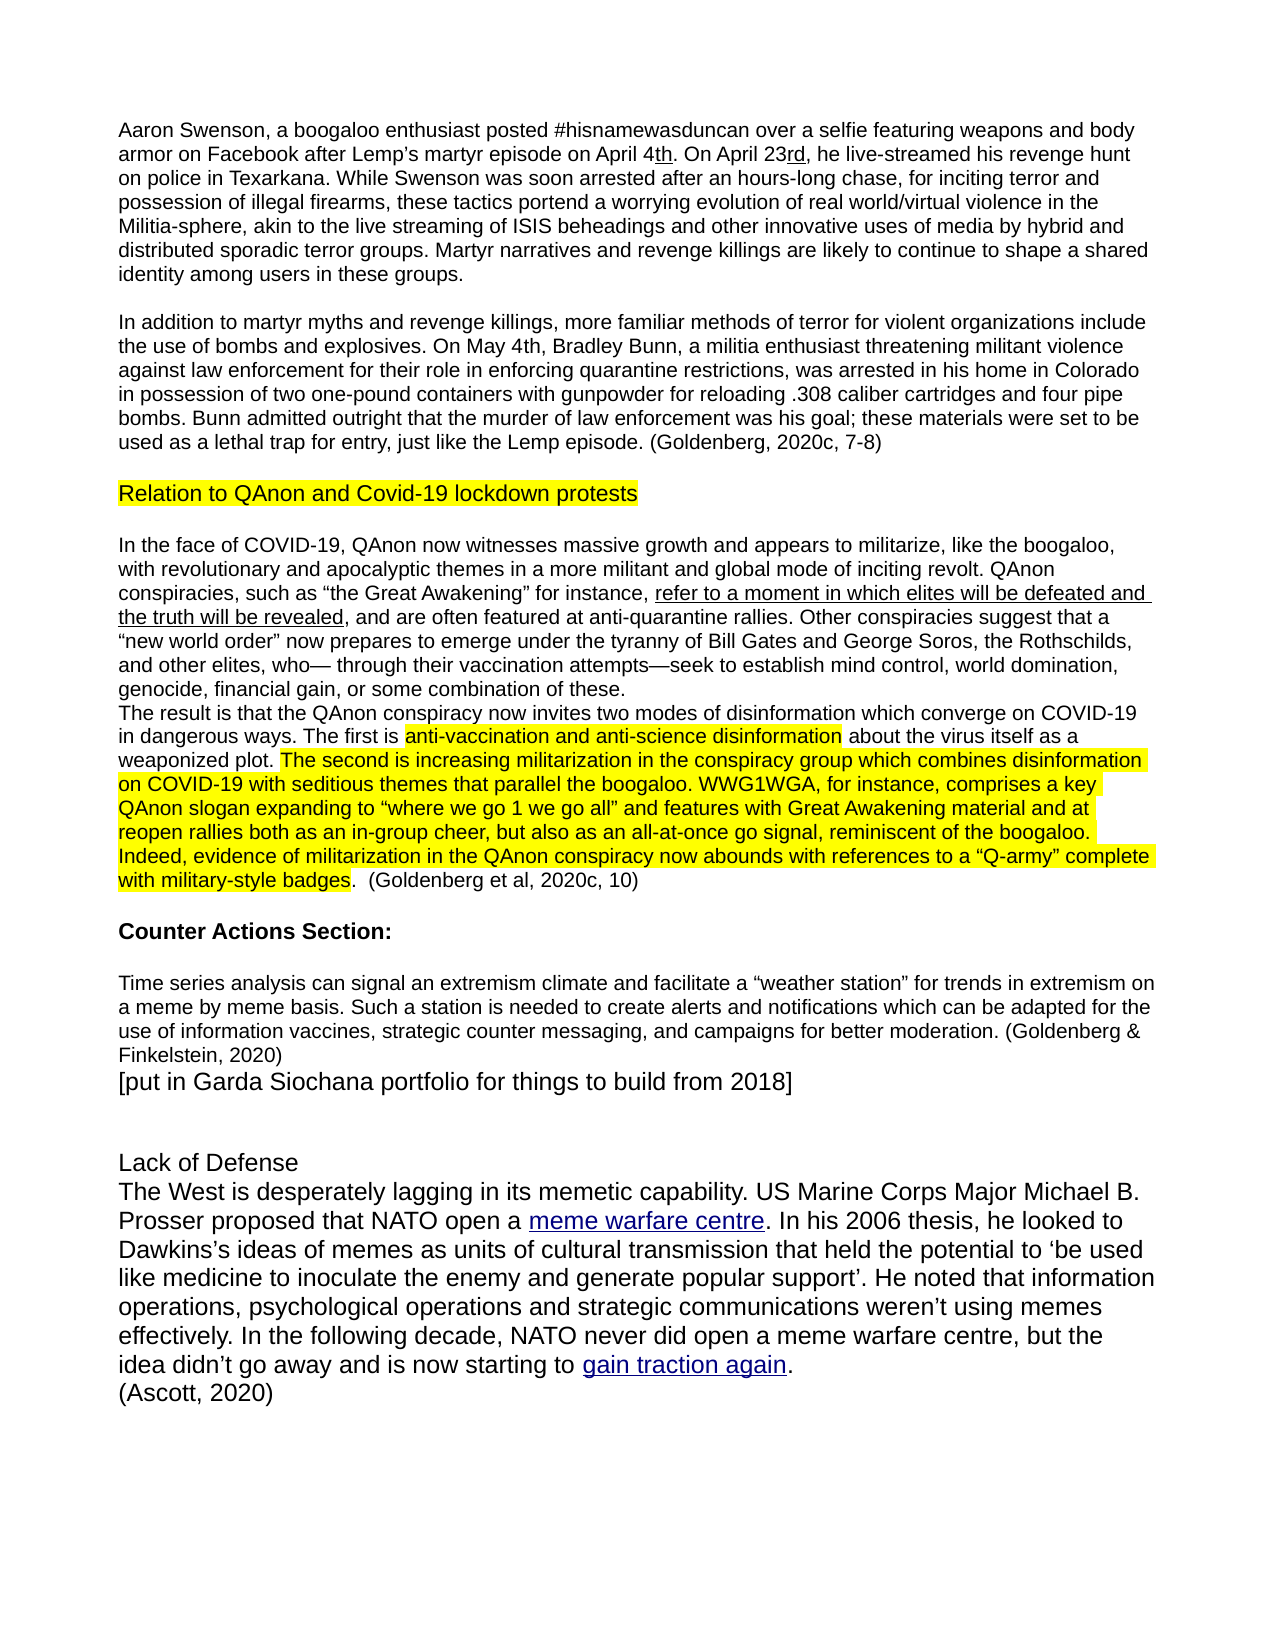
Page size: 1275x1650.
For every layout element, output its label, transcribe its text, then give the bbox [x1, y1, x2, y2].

text [put in Garda Siochana portfolio for things to build from 2018] [118, 1067, 1157, 1096]
text The West is desperately lagging in its memetic capability. US Marine Corps Major Michael B. Prosser proposed that NATO open a meme warfare centre. In his 2006 thesis, he looked to Dawkins’s ideas of memes as units of cultural transmission that held the potential to ‘be used like medicine to inoculate the enemy and generate popular support’. He noted that information operations, psychological operations and strategic communications weren’t using memes effectively. In the following decade, NATO never did open a meme warfare centre, but the idea didn’t go away and is now starting to gain traction again. [118, 1177, 1157, 1378]
text In addition to martyr myths and revenge killings, more familiar methods of terror for violent organizations include the use of bombs and explosives. On May 4th, Bradley Bunn, a militia enthusiast threatening militant violence against law enforcement for their role in enforcing quarantine restrictions, was arrested in his home in Colorado in possession of two one-pound containers with gunpowder for reloading .308 caliber cartridges and four pipe bombs. Bunn admitted outright that the murder of law enforcement was his goal; these materials were set to be used as a lethal trap for entry, just like the Lemp episode. (Goldenberg, 2020c, 7-8) [118, 310, 1157, 453]
text In the face of COVID-19, QAnon now witnesses massive growth and appears to militarize, like the boogaloo, with revolutionary and apocalyptic themes in a more militant and global mode of inciting revolt. QAnon conspiracies, such as “the Great Awakening” for instance, refer to a moment in which elites will be defeated and the truth will be revealed, and are often featured at anti-quarantine rallies. Other conspiracies suggest that a “new world order” now prepares to emerge under the tyranny of Bill Gates and George Soros, the Rothschilds, and other elites, who— through their vaccination attempts—seek to establish mind control, world domination, genocide, financial gain, or some combination of these. [118, 533, 1157, 700]
text Aaron Swenson, a boogaloo enthusiast posted #hisnamewasduncan over a selfie featuring weapons and body armor on Facebook after Lemp’s martyr episode on April 4th. On April 23rd, he live-streamed his revenge hunt on police in Texarkana. While Swenson was soon arrested after an hours-long chase, for inciting terror and possession of illegal firearms, these tactics portend a worrying evolution of real world/virtual violence in the Militia-sphere, akin to the live streaming of ISIS beheadings and other innovative uses of media by hybrid and distributed sporadic terror groups. Martyr narratives and revenge killings are likely to continue to shape a shared identity among users in these groups. [118, 118, 1157, 286]
text Lack of Defense [118, 1148, 1157, 1177]
text Time series analysis can signal an extremism climate and facilitate a “weather station” for trends in extremism on a meme by meme basis. Such a station is needed to create alerts and notifications which can be adapted for the use of information vaccines, strategic counter messaging, and campaigns for better moderation. (Goldenberg & Finkelstein, 2020) [118, 971, 1157, 1067]
text The result is that the QAnon conspiracy now invites two modes of disinformation which converge on COVID-19 in dangerous ways. The first is anti-vaccination and anti-science disinformation about the virus itself as a weaponized plot. The second is increasing militarization in the conspiracy group which combines disinformation on COVID-19 with seditious themes that parallel the boogaloo. WWG1WGA, for instance, comprises a key QAnon slogan expanding to “where we go 1 we go all” and features with Great Awakening material and at reopen rallies both as an in-group cheer, but also as an all-at-once go signal, reminiscent of the boogaloo. Indeed, evidence of militarization in the QAnon conspiracy now abounds with references to a “Q-army” complete with military-style badges. (Goldenberg et al, 2020c, 10) [118, 700, 1157, 892]
text Relation to QAnon and Covid-19 lockdown protests [118, 480, 1157, 506]
text Counter Actions Section: [118, 918, 1157, 945]
text (Ascott, 2020) [118, 1378, 1157, 1407]
